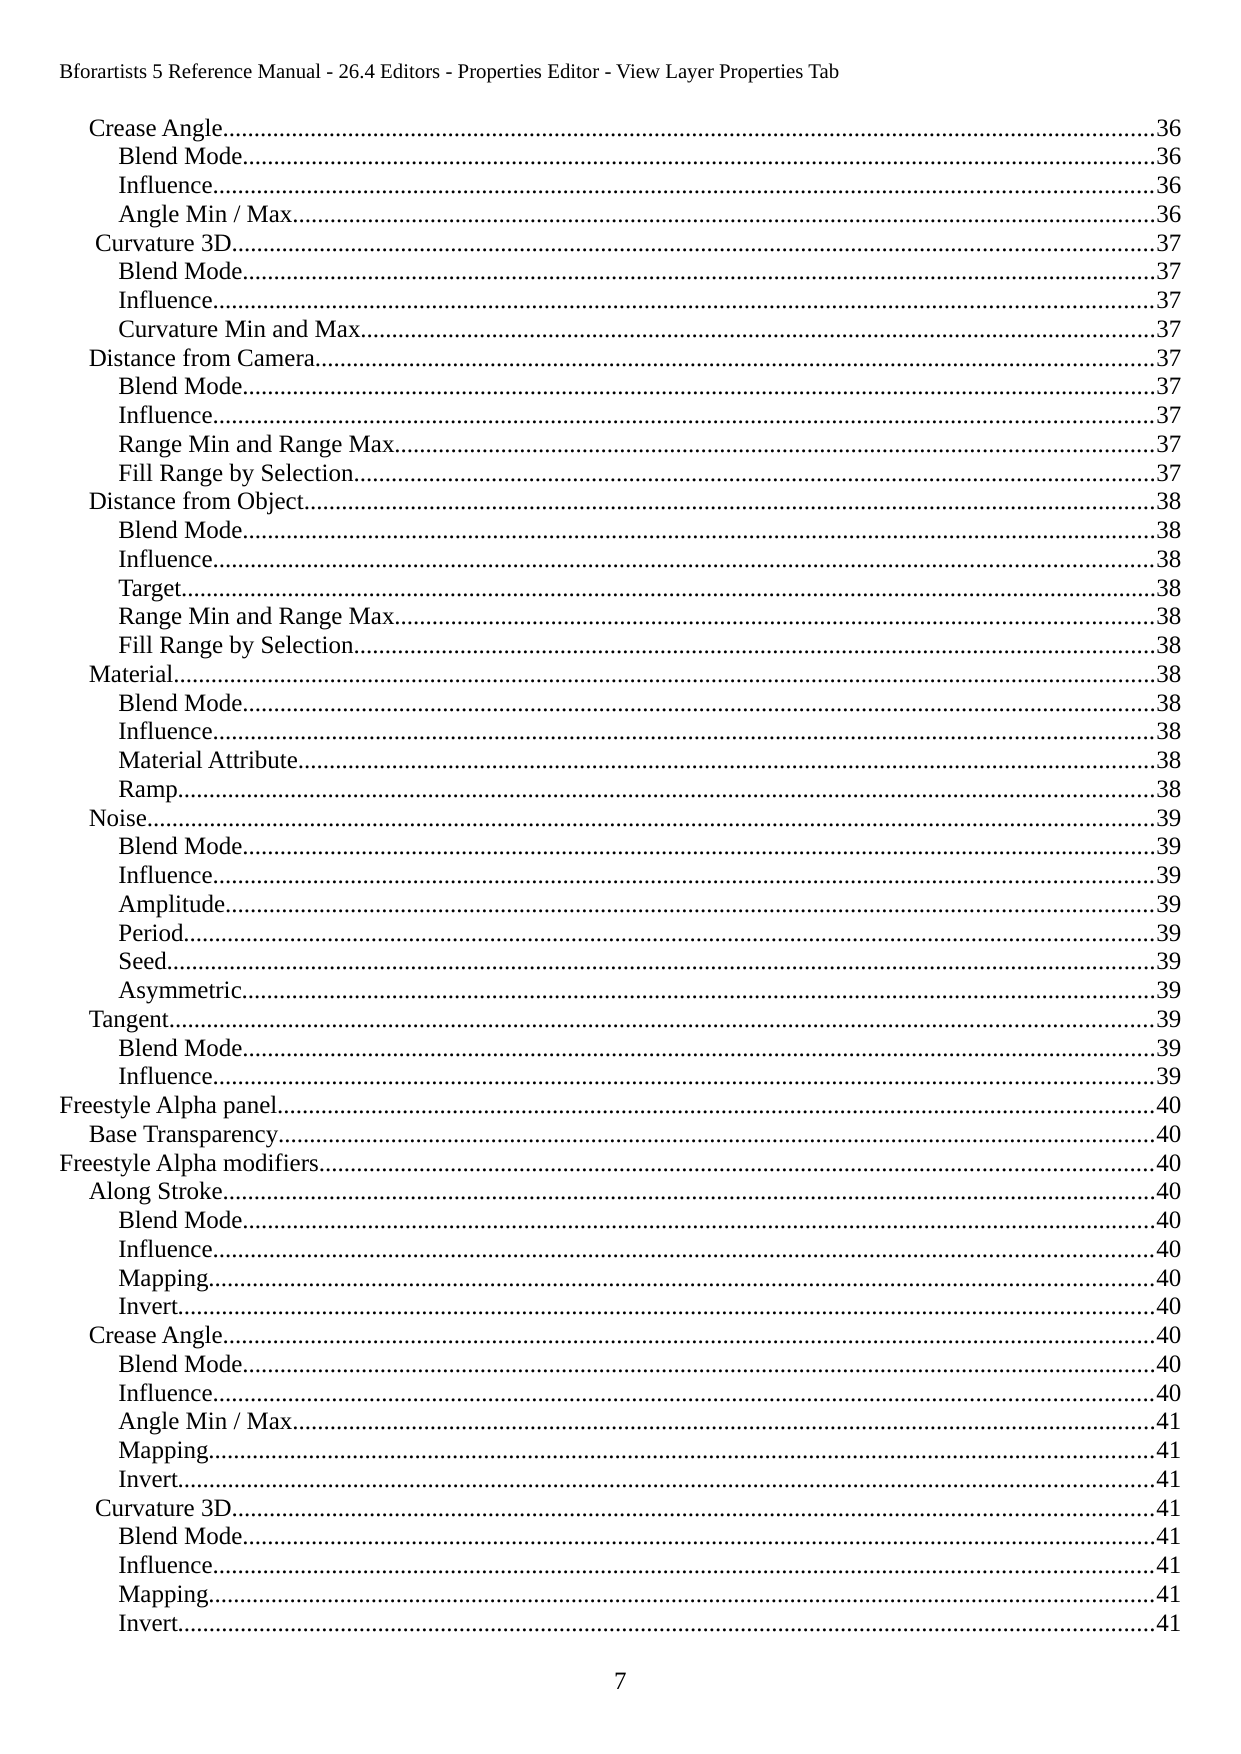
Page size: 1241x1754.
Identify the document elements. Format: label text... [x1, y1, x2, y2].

text Curvature 3D 41 [88, 1493, 1181, 1521]
text Blend Mode 37 [118, 371, 1181, 400]
text Crease Angle 40 [88, 1320, 1181, 1349]
text Freestyle Alpha modifiers 40 [59, 1148, 1181, 1176]
text Target 38 [118, 573, 1181, 601]
text Influence 38 [118, 544, 1181, 573]
text Influence 41 [118, 1550, 1181, 1579]
text Along Stroke 40 [88, 1176, 1181, 1205]
text Influence 37 [118, 400, 1181, 429]
text Blend Mode 37 [118, 256, 1181, 285]
text Blend Mode 40 [118, 1349, 1181, 1378]
text Blend Mode 38 [118, 688, 1181, 716]
text Range Min and Range Max 37 [118, 429, 1181, 458]
text Period 39 [118, 918, 1181, 946]
text Curvature Min and Max 37 [118, 314, 1181, 343]
text Invert 40 [118, 1291, 1181, 1320]
text Tangent 39 [88, 1004, 1181, 1033]
text Invert 41 [118, 1464, 1181, 1493]
text Seed 39 [118, 946, 1181, 975]
text Mapping 40 [118, 1263, 1181, 1291]
text Freestyle Alpha panel 40 [59, 1090, 1181, 1119]
text Material Attribute 38 [118, 745, 1181, 774]
text Blend Mode 40 [118, 1205, 1181, 1234]
text Influence 39 [118, 1061, 1181, 1090]
text Range Min and Range Max 38 [118, 601, 1181, 630]
text Material 38 [88, 659, 1181, 688]
text Blend Mode 41 [118, 1521, 1181, 1550]
text Curvature 3D 37 [88, 228, 1181, 256]
text Crease Angle 36 [88, 113, 1181, 141]
text Distance from Camera 37 [88, 343, 1181, 371]
text Fill Range by Selection 37 [118, 458, 1181, 486]
text Blend Mode 39 [118, 831, 1181, 860]
text Invert 41 [118, 1608, 1181, 1636]
text Asymmetric 39 [118, 975, 1181, 1004]
text Noise 39 [88, 803, 1181, 831]
text Blend Mode 39 [118, 1033, 1181, 1061]
text Distance from Object 38 [88, 486, 1181, 515]
text Blend Mode 36 [118, 141, 1181, 170]
text Mapping 41 [118, 1435, 1181, 1464]
text Influence 37 [118, 285, 1181, 314]
text Angle Min / Max 41 [118, 1406, 1181, 1435]
text Blend Mode 38 [118, 515, 1181, 544]
text Influence 40 [118, 1378, 1181, 1406]
text Influence 38 [118, 716, 1181, 745]
text Ramp 38 [118, 774, 1181, 803]
text Fill Range by Selection 38 [118, 630, 1181, 659]
text Angle Min / Max 36 [118, 199, 1181, 228]
text Influence 39 [118, 860, 1181, 889]
text Influence 40 [118, 1234, 1181, 1263]
text Amplitude 39 [118, 889, 1181, 918]
text Influence 36 [118, 170, 1181, 199]
text Base Transparency 40 [88, 1119, 1181, 1148]
text Mapping 41 [118, 1579, 1181, 1608]
